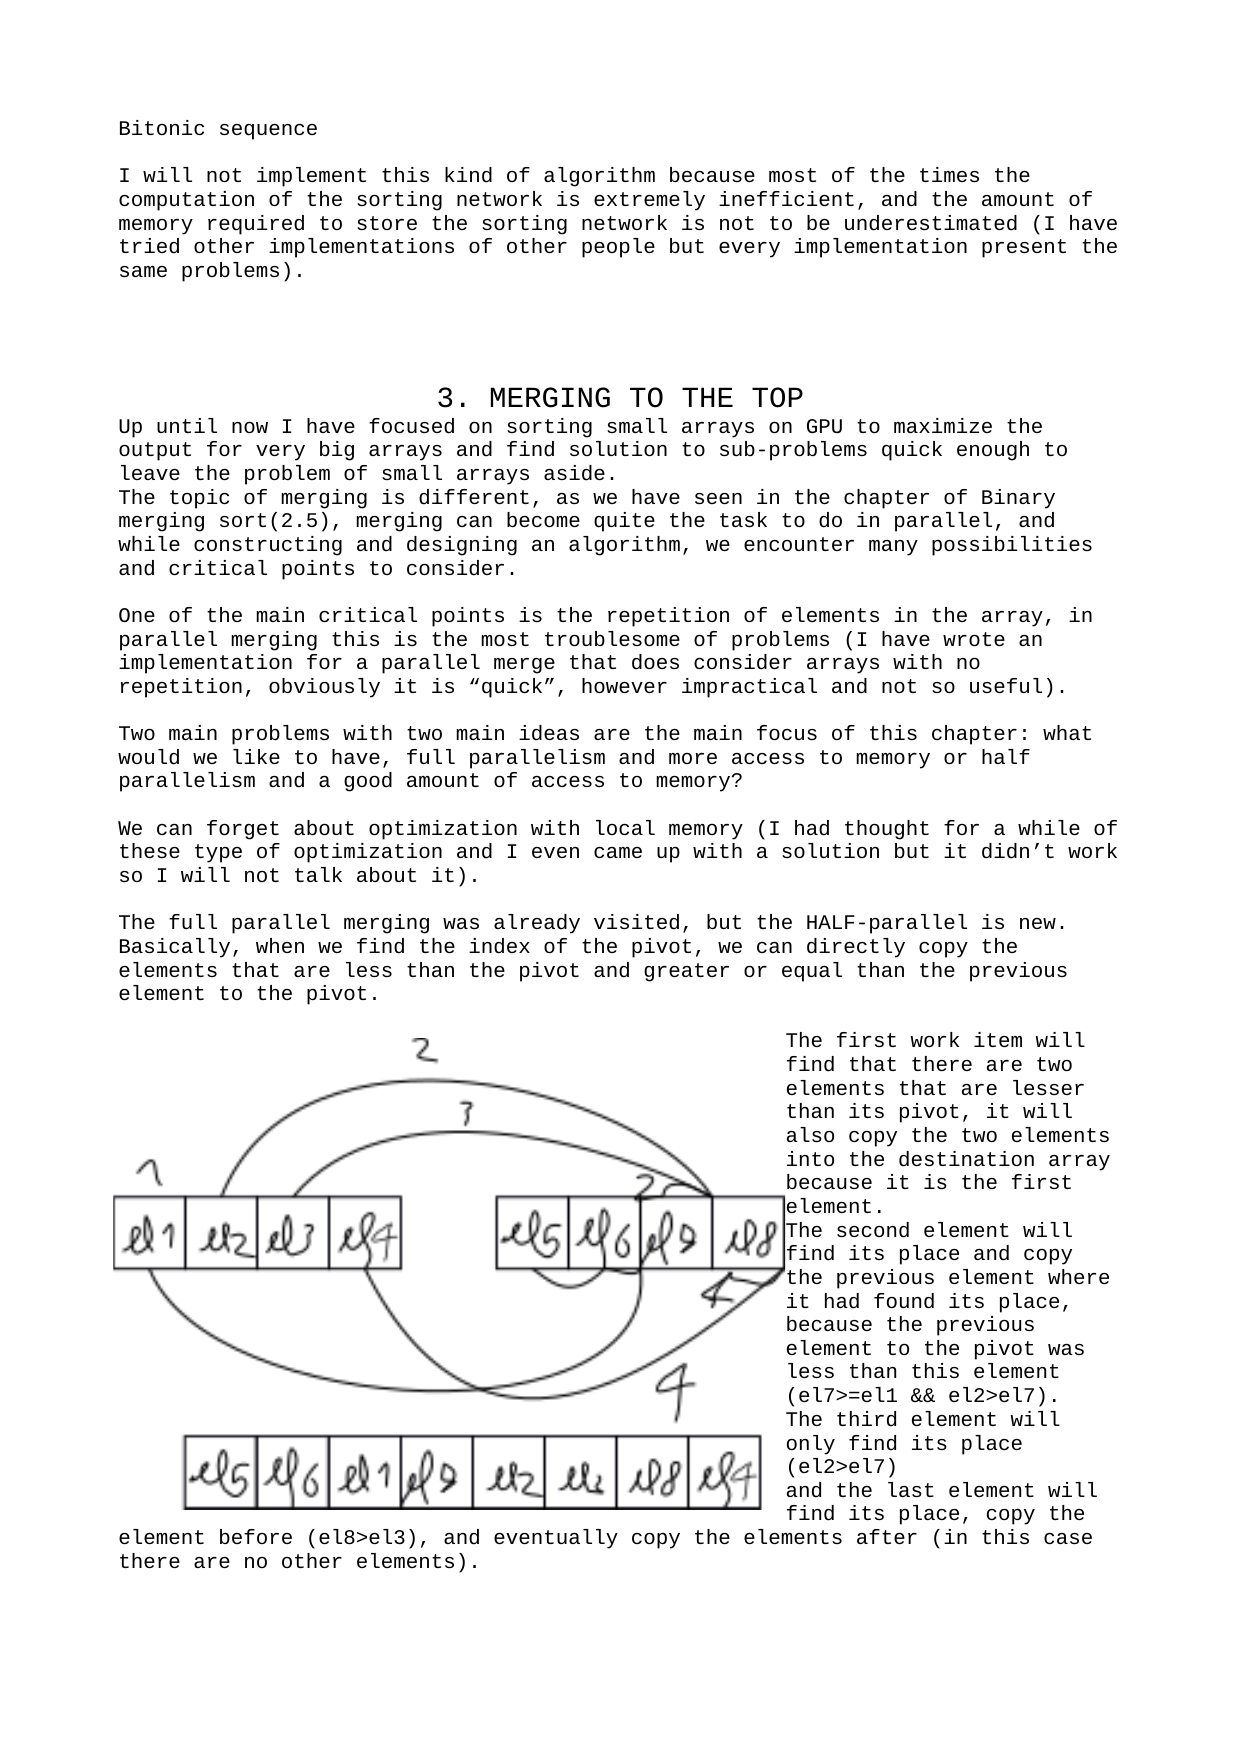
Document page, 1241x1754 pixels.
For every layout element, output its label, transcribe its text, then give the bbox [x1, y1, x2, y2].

text Bitonic sequence [118, 118, 1122, 142]
text I will not implement this kind of algorithm because most of the times the computation of the sorting network is extremely inefficient, and the amount of memory required to store the sorting network is not to be underestimated (I have tried other implementations of other people but every implementation present the same problems). [118, 165, 1122, 284]
picture [113, 1038, 786, 1510]
text The topic of merging is different, as we have seen in the chapter of Binary merging sort(2.5), merging can become quite the task to do in parallel, and while constructing and designing an algorithm, we encounter many possibilities and critical points to consider. [118, 487, 1122, 581]
text Two main problems with two main ideas are the main focus of this chapter: what would we like to have, full parallelism and more access to memory or half parallelism and a good amount of access to memory? [118, 723, 1122, 794]
text Up until now I have focused on sorting small arrays on GPU to maximize the output for very big arrays and find solution to sub-problems quick enough to leave the problem of small arrays aside. [118, 416, 1122, 487]
text The second element will find its place and copy the previous element where it had found its place, because the previous element to the pivot was less than this element (el7>=el1 && el2>el7). [786, 1220, 1122, 1409]
text The first work item will find that there are two elements that are lesser than its pivot, it will also copy the two elements into the destination array because it is the first element. [118, 1031, 1122, 1220]
text and the last element will find its place, copy the element before (el8>el3), and eventually copy the elements after (in this case there are no other elements). [118, 1480, 1122, 1574]
text The full parallel merging was already visited, but the HALF-parallel is new. [118, 912, 1122, 936]
text We can forget about optimization with local memory (I had thought for a while of these type of optimization and I even came up with a solution but it didn’t work so I will not talk about it). [118, 818, 1122, 889]
text The third element will only find its place (el2>el7) [786, 1409, 1122, 1480]
text Basically, when we find the index of the pivot, we can directly copy the elements that are less than the pivot and greater or equal than the previous element to the pivot. [118, 936, 1122, 1007]
text 3. MERGING TO THE TOP [118, 383, 1122, 416]
text One of the main critical points is the repetition of elements in the array, in parallel merging this is the most troublesome of problems (I have wrote an implementation for a parallel merge that does consider arrays with no repetition, obviously it is “quick”, however impractical and not so useful). [118, 605, 1122, 699]
